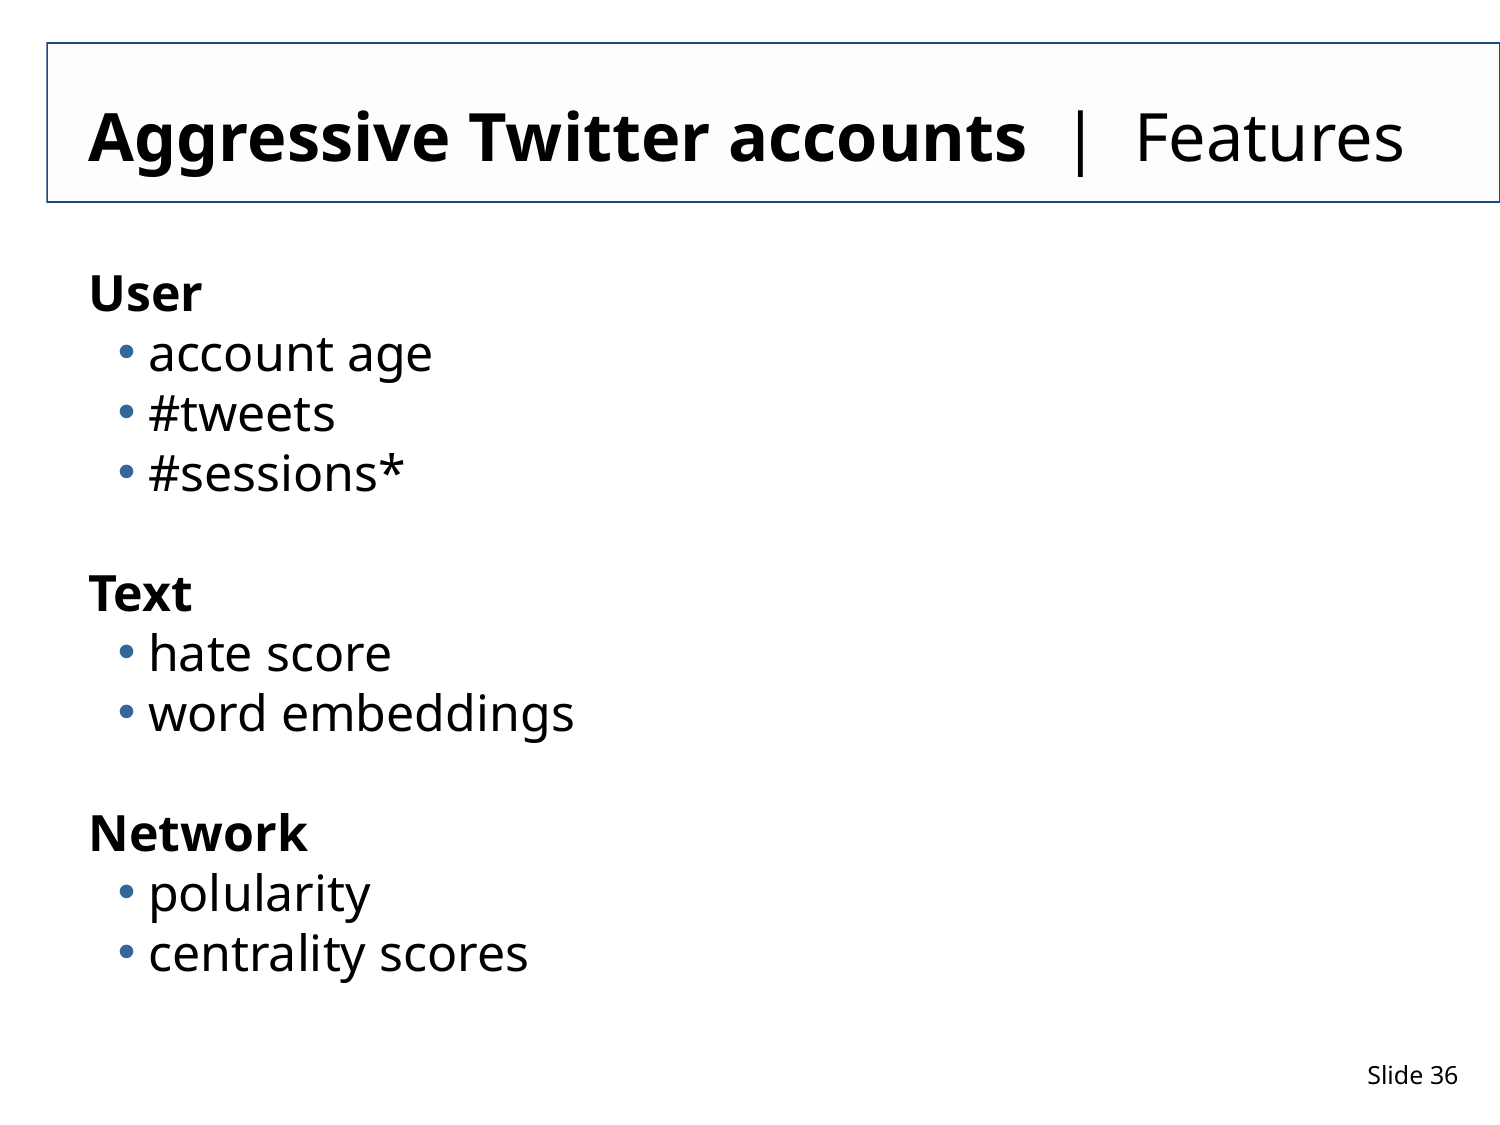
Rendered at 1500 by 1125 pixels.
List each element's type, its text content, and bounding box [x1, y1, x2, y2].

text_box User account age #tweets #sessions* Text hate score word embeddings Network polularity centrality scores [88, 260, 1435, 1029]
text_box Aggressive Twitter accounts | Features [88, 42, 1469, 176]
